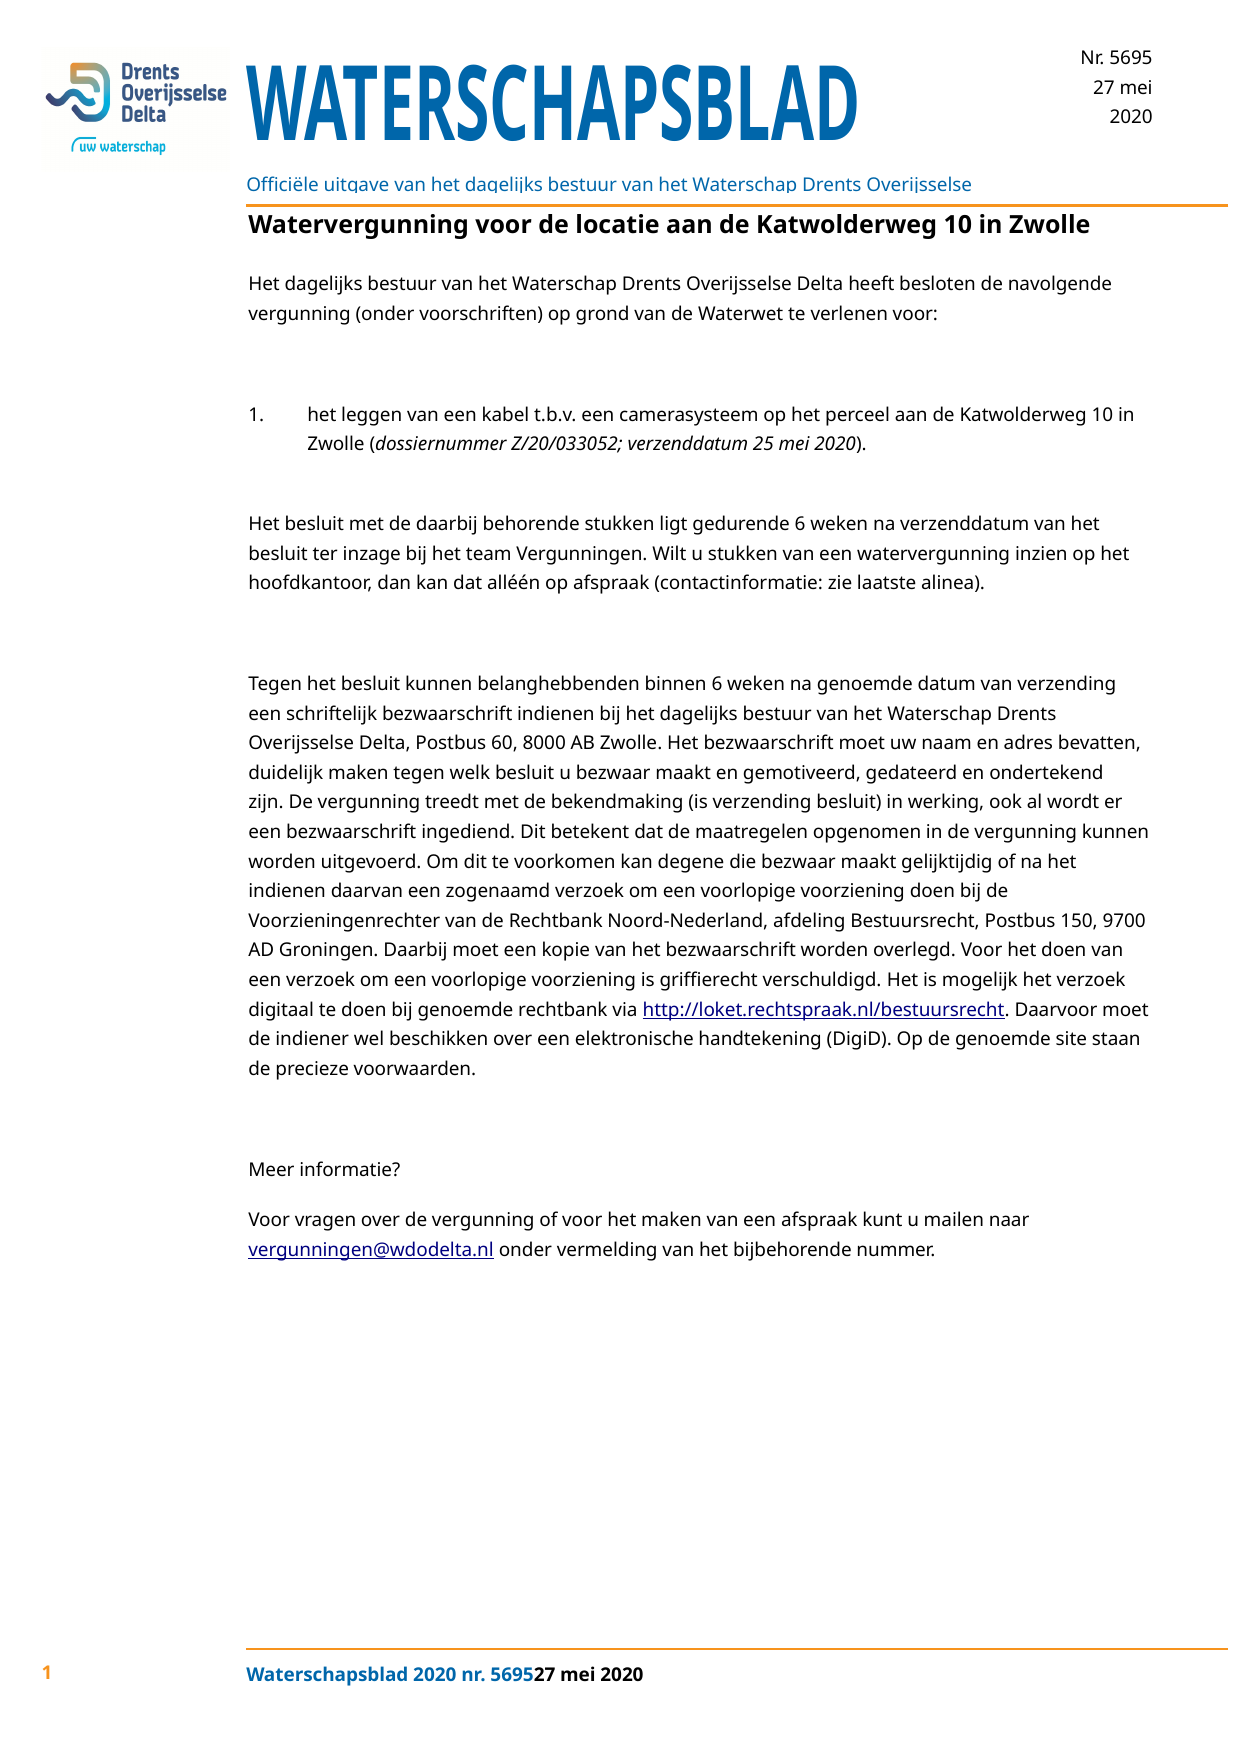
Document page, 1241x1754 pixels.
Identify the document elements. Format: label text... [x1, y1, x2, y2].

list het leggen van een kabel t.b.v. een camerasysteem op het perceel aan de Katwolderweg 10 in Zwolle (dossiernummer Z/20/033052; verzenddatum 25 mei 2020). [248, 401, 1152, 456]
text Tegen het besluit kunnen belanghebbenden binnen 6 weken na genoemde datum van verzending een schriftelijk bezwaarschrift indienen bij het dagelijks bestuur van het Waterschap Drents Overijsselse Delta, Postbus 60, 8000 AB Zwolle. Het bezwaarschrift moet uw naam en adres bevatten, duidelijk maken tegen welk besluit u bezwaar maakt en gemotiveerd, gedateerd en ondertekend zijn. De vergunning treedt met de bekendmaking (is verzending besluit) in werking, ook al wordt er een bezwaarschrift ingediend. Dit betekent dat de maatregelen opgenomen in de vergunning kunnen worden uitgevoerd. Om dit te voorkomen kan degene die bezwaar maakt gelijktijdig of na het indienen daarvan een zogenaamd verzoek om een voorlopige voorziening doen bij de Voorzieningenrechter van de Rechtbank Noord-Nederland, afdeling Bestuursrecht, Postbus 150, 9700 AD Groningen. Daarbij moet een kopie van het bezwaarschrift worden overlegd. Voor het doen van een verzoek om een voorlopige voorziening is griffierecht verschuldigd. Het is mogelijk het verzoek digitaal te doen bij genoemde rechtbank via http://loket.rechtspraak.nl/bestuursrecht. Daarvoor moet de indiener wel beschikken over een elektronische handtekening (DigiD). Op de genoemde site staan de precieze voorwaarden. [248, 670, 1152, 1081]
picture [41, 47, 231, 172]
text Meer informatie? [248, 1156, 1152, 1181]
text Voor vragen over de vergunning of voor het maken van een afspraak kunt u mailen naar vergunningen@wdodelta.nl onder vermelding van het bijbehorende nummer. [248, 1206, 1152, 1261]
text Watervergunning voor de locatie aan de Katwolderweg 10 in Zwolle [248, 207, 1152, 241]
text Het besluit met de daarbij behorende stukken ligt gedurende 6 weken na verzenddatum van het besluit ter inzage bij het team Vergunningen. Wilt u stukken van een watervergunning inzien op het hoofdkantoor, dan kan dat alléén op afspraak (contactinformatie: zie laatste alinea). [248, 510, 1152, 595]
text Het dagelijks bestuur van het Waterschap Drents Overijsselse Delta heeft besloten de navolgende vergunning (onder voorschriften) op grond van de Waterwet te verlenen voor: [248, 270, 1152, 326]
